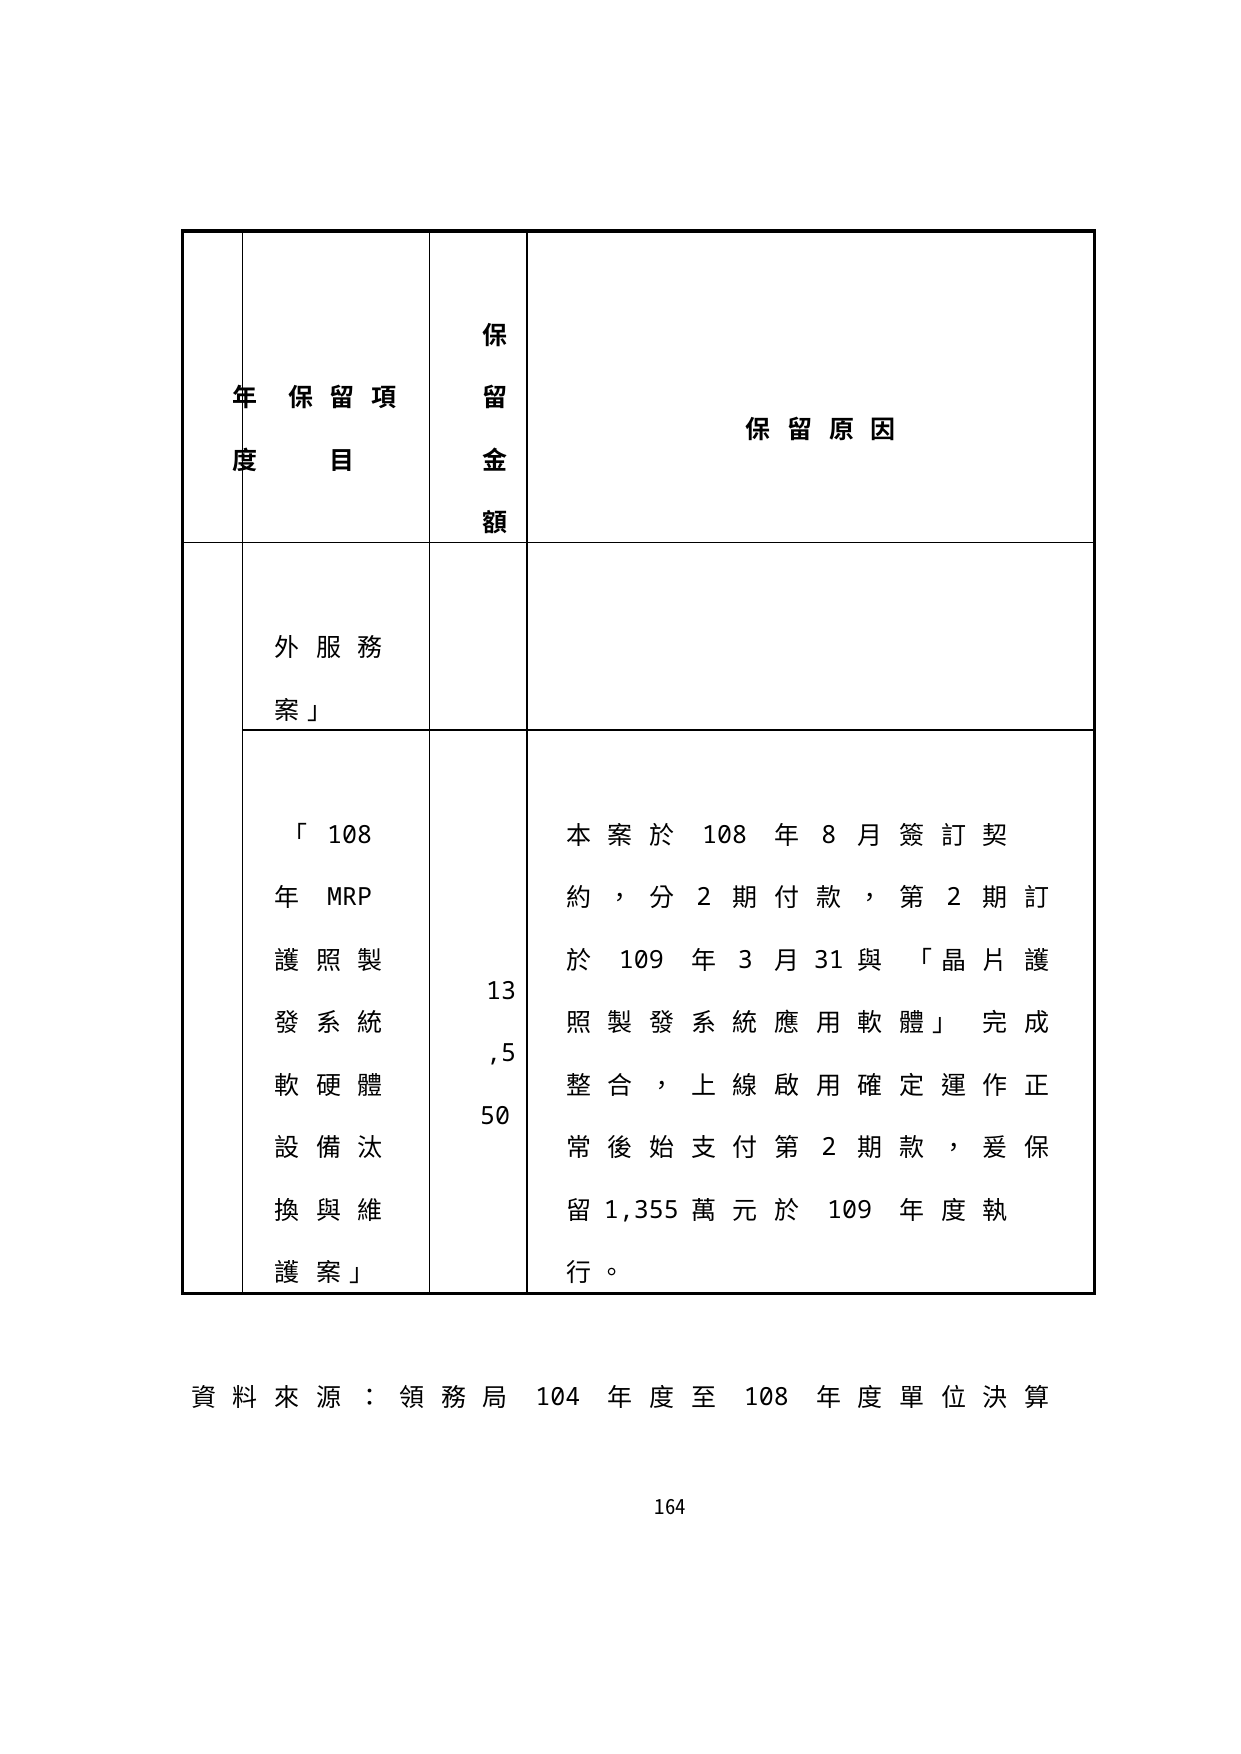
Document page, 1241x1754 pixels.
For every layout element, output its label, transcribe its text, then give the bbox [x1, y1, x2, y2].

table_cell [184, 543, 242, 1292]
table_cell 外服務案」 [243, 543, 429, 729]
table_header 年度 [184, 233, 242, 542]
table_header 保留原因 [528, 233, 1093, 542]
table_header 保留金額 [430, 233, 526, 542]
table_cell 本案於108年8月簽訂契約，分2期付款，第2期訂於109年3月31與「晶片護照製發系統應用軟體」完成整合，上線啟用確定運作正常後始支付第2期款，爰保留1,355萬元於109年度執行。 [528, 731, 1093, 1292]
table_cell [430, 543, 526, 729]
table_cell 「108年MRP護照製發系統軟硬體設備汰換與維護案」 [243, 731, 429, 1292]
table_header 保留項目 [243, 233, 429, 542]
text 資料來源：領務局104年度至108年度單位決算 [171, 1354, 1058, 1417]
table_cell 13,550 [430, 731, 526, 1292]
table_cell [528, 543, 1093, 729]
